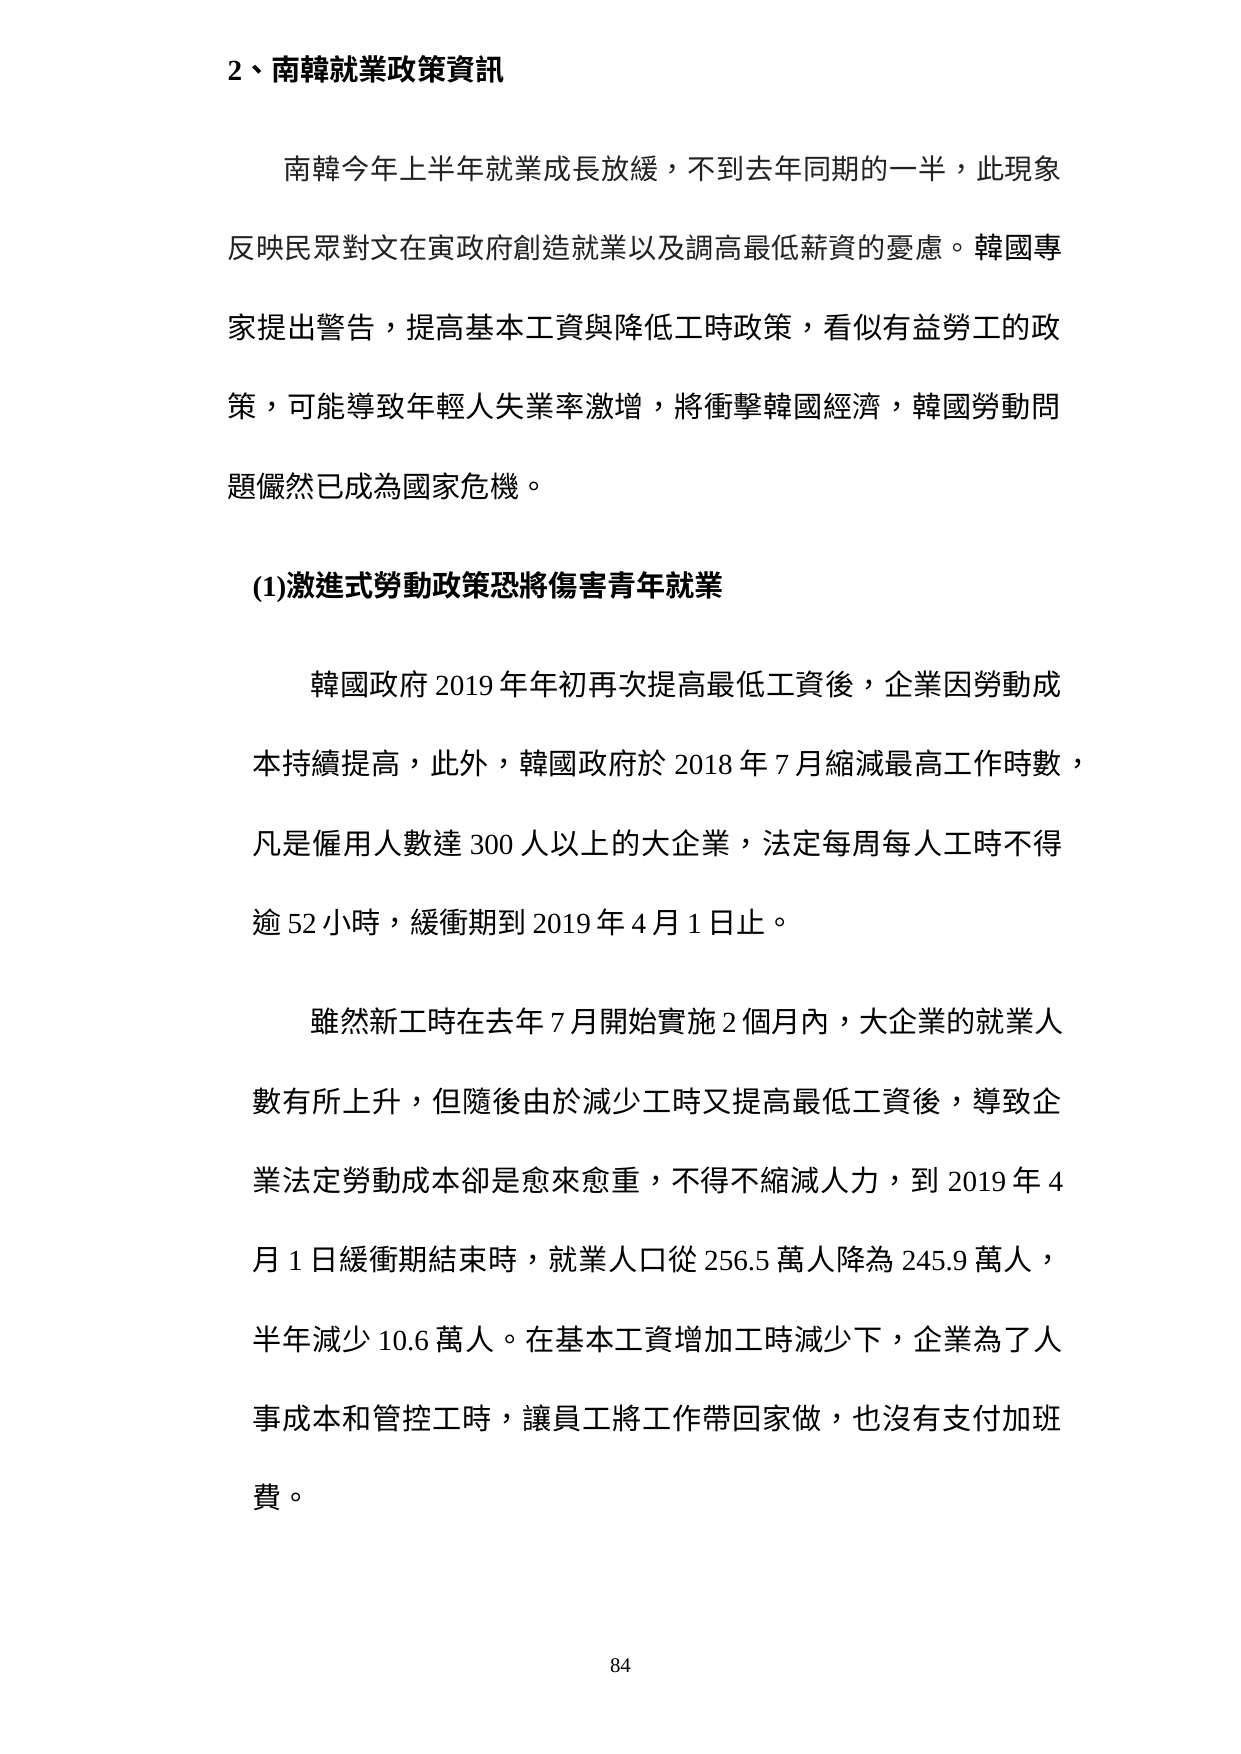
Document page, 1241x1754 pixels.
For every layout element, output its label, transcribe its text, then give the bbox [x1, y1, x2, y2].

text 雖然新工時在去年7月開始實施2個月內，大企業的就業人數有所上升，但隨後由於減少工時又提高最低工資後，導致企業法定勞動成本卻是愈來愈重，不得不縮減人力，到2019年4月1日緩衝期結束時，就業人口從256.5萬人降為245.9萬人，半年減少10.6萬人。在基本工資增加工時減少下，企業為了人事成本和管控工時，讓員工將工作帶回家做，也沒有支付加班費。 [252, 980, 1063, 1536]
text (1)激進式勞動政策恐將傷害青年就業 [252, 544, 1063, 623]
text 韓國政府2019年年初再次提高最低工資後，企業因勞動成本持續提高，此外，韓國政府於2018年7月縮減最高工作時數，凡是僱用人數達300人以上的大企業，法定每周每人工時不得逾52小時，緩衝期到2019年4月1日止。 [252, 643, 1063, 961]
subtitle 2、南韓就業政策資訊 [227, 28, 1063, 107]
text 南韓今年上半年就業成長放緩，不到去年同期的一半，此現象反映民眾對文在寅政府創造就業以及調高最低薪資的憂慮。韓國專家提出警告，提高基本工資與降低工時政策，看似有益勞工的政策，可能導致年輕人失業率激增，將衝擊韓國經濟，韓國勞動問題儼然已成為國家危機。 [227, 127, 1063, 524]
